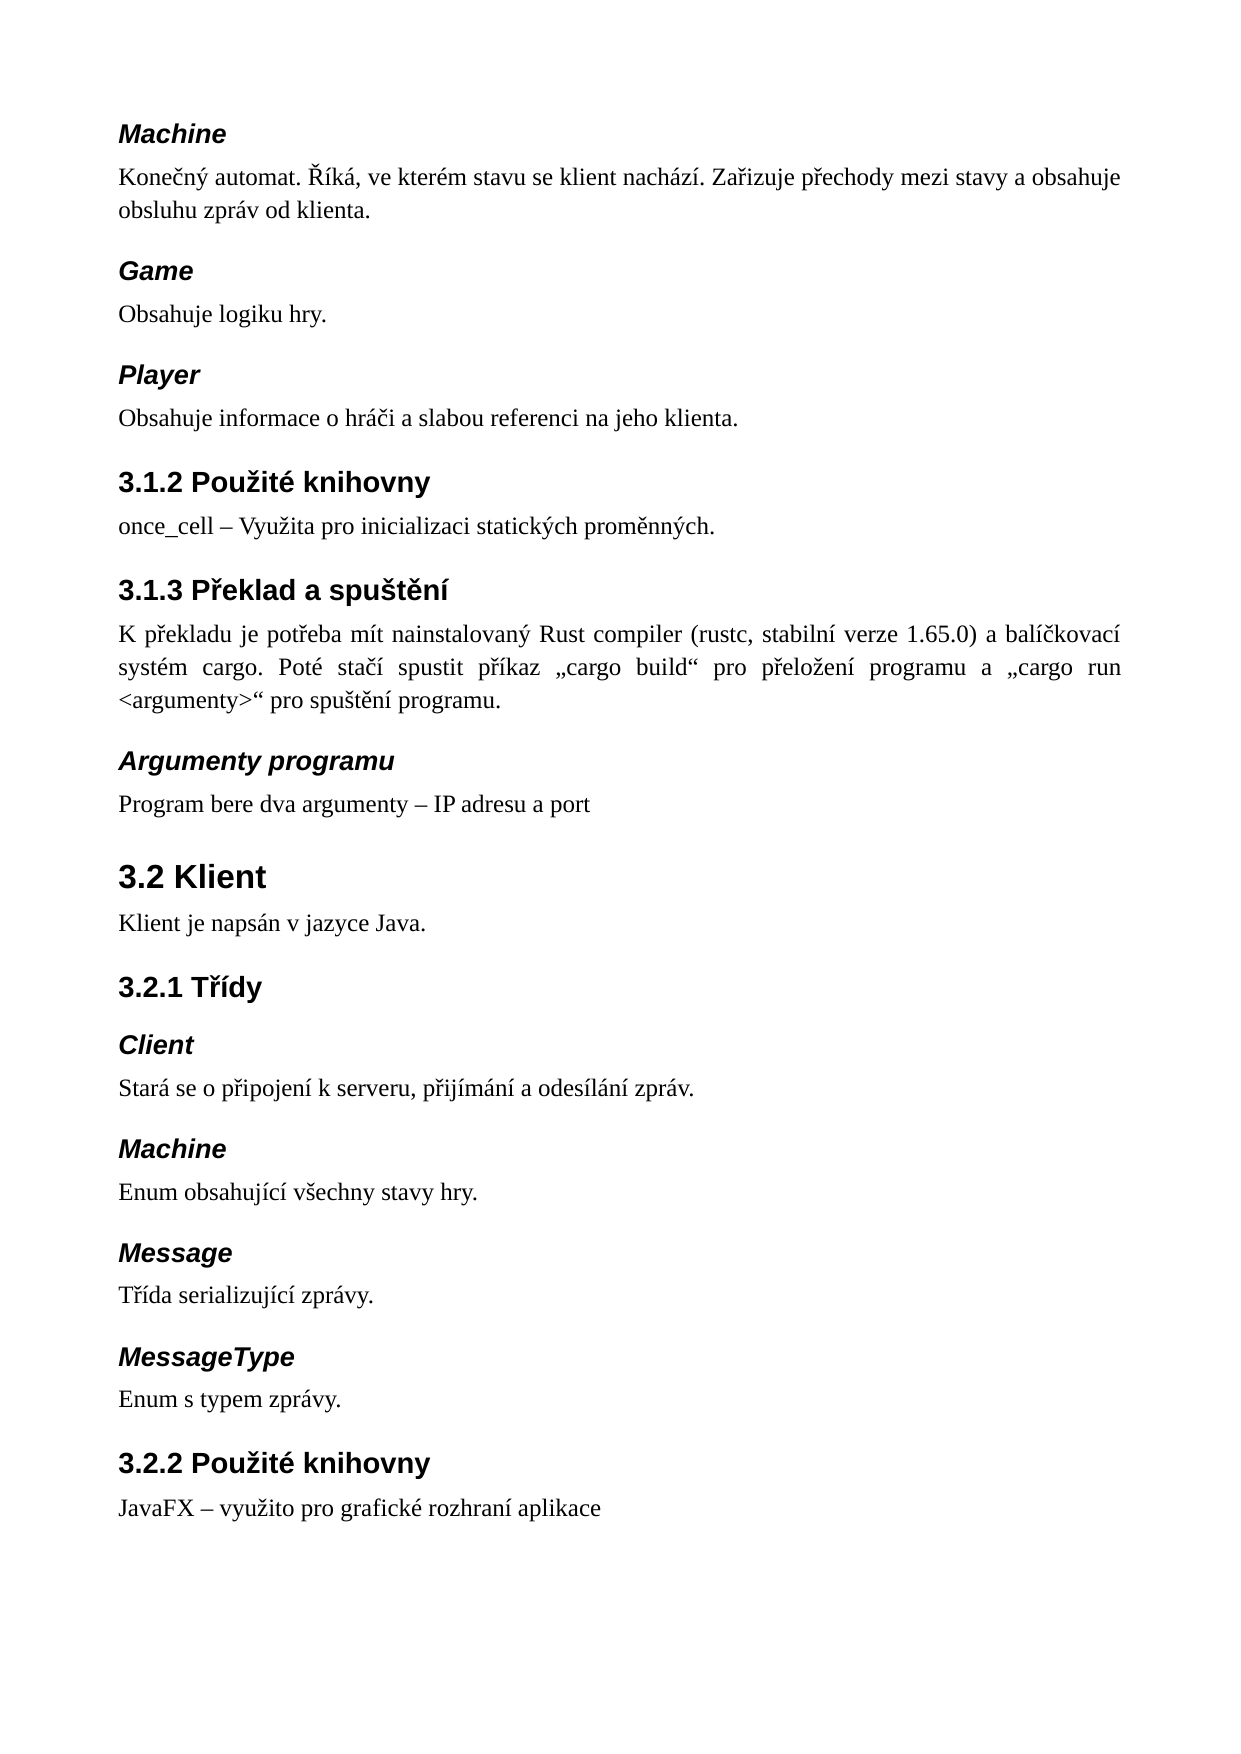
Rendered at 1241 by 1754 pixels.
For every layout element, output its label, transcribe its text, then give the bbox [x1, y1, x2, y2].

text Třída serializující zprávy. [118, 1281, 1122, 1309]
text Obsahuje informace o hráči a slabou referenci na jeho klienta. [118, 403, 1122, 431]
subtitle 3.1.2 Použité knihovny [118, 465, 1122, 498]
text Obsahuje logiku hry. [118, 299, 1122, 327]
text Enum s typem zprávy. [118, 1384, 1122, 1413]
text Program bere dva argumenty – IP adresu a port [118, 789, 1122, 818]
subtitle Message [118, 1237, 1122, 1268]
subtitle Machine [118, 1133, 1122, 1164]
text K překladu je potřeba mít nainstalovaný Rust compiler (rustc, stabilní verze 1.65.0) a balíčkovací systém cargo. Poté stačí spustit příkaz „cargo build“ pro přeložení programu a „cargo run <argumenty>“ pro spuštění programu. [118, 619, 1122, 714]
subtitle Client [118, 1029, 1122, 1060]
text Klient je napsán v jazyce Java. [118, 908, 1122, 937]
subtitle 3.2.1 Třídy [118, 971, 1122, 1004]
subtitle 3.2 Klient [118, 857, 1122, 896]
text JavaFX – využito pro grafické rozhraní aplikace [118, 1493, 1122, 1521]
subtitle Machine [118, 118, 1122, 149]
text Enum obsahující všechny stavy hry. [118, 1177, 1122, 1205]
subtitle Argumenty programu [118, 745, 1122, 776]
text Stará se o připojení k serveru, přijímání a odesílání zpráv. [118, 1073, 1122, 1102]
text Konečný automat. Říká, ve kterém stavu se klient nachází. Zařizuje přechody mezi stavy a obsahuje obsluhu zpráv od klienta. [118, 162, 1122, 224]
subtitle 3.2.2 Použité knihovny [118, 1447, 1122, 1480]
subtitle 3.1.3 Překlad a spuštění [118, 573, 1122, 607]
text once_cell – Využita pro inicializaci statických proměnných. [118, 511, 1122, 539]
subtitle Game [118, 255, 1122, 286]
subtitle Player [118, 359, 1122, 390]
subtitle MessageType [118, 1341, 1122, 1372]
